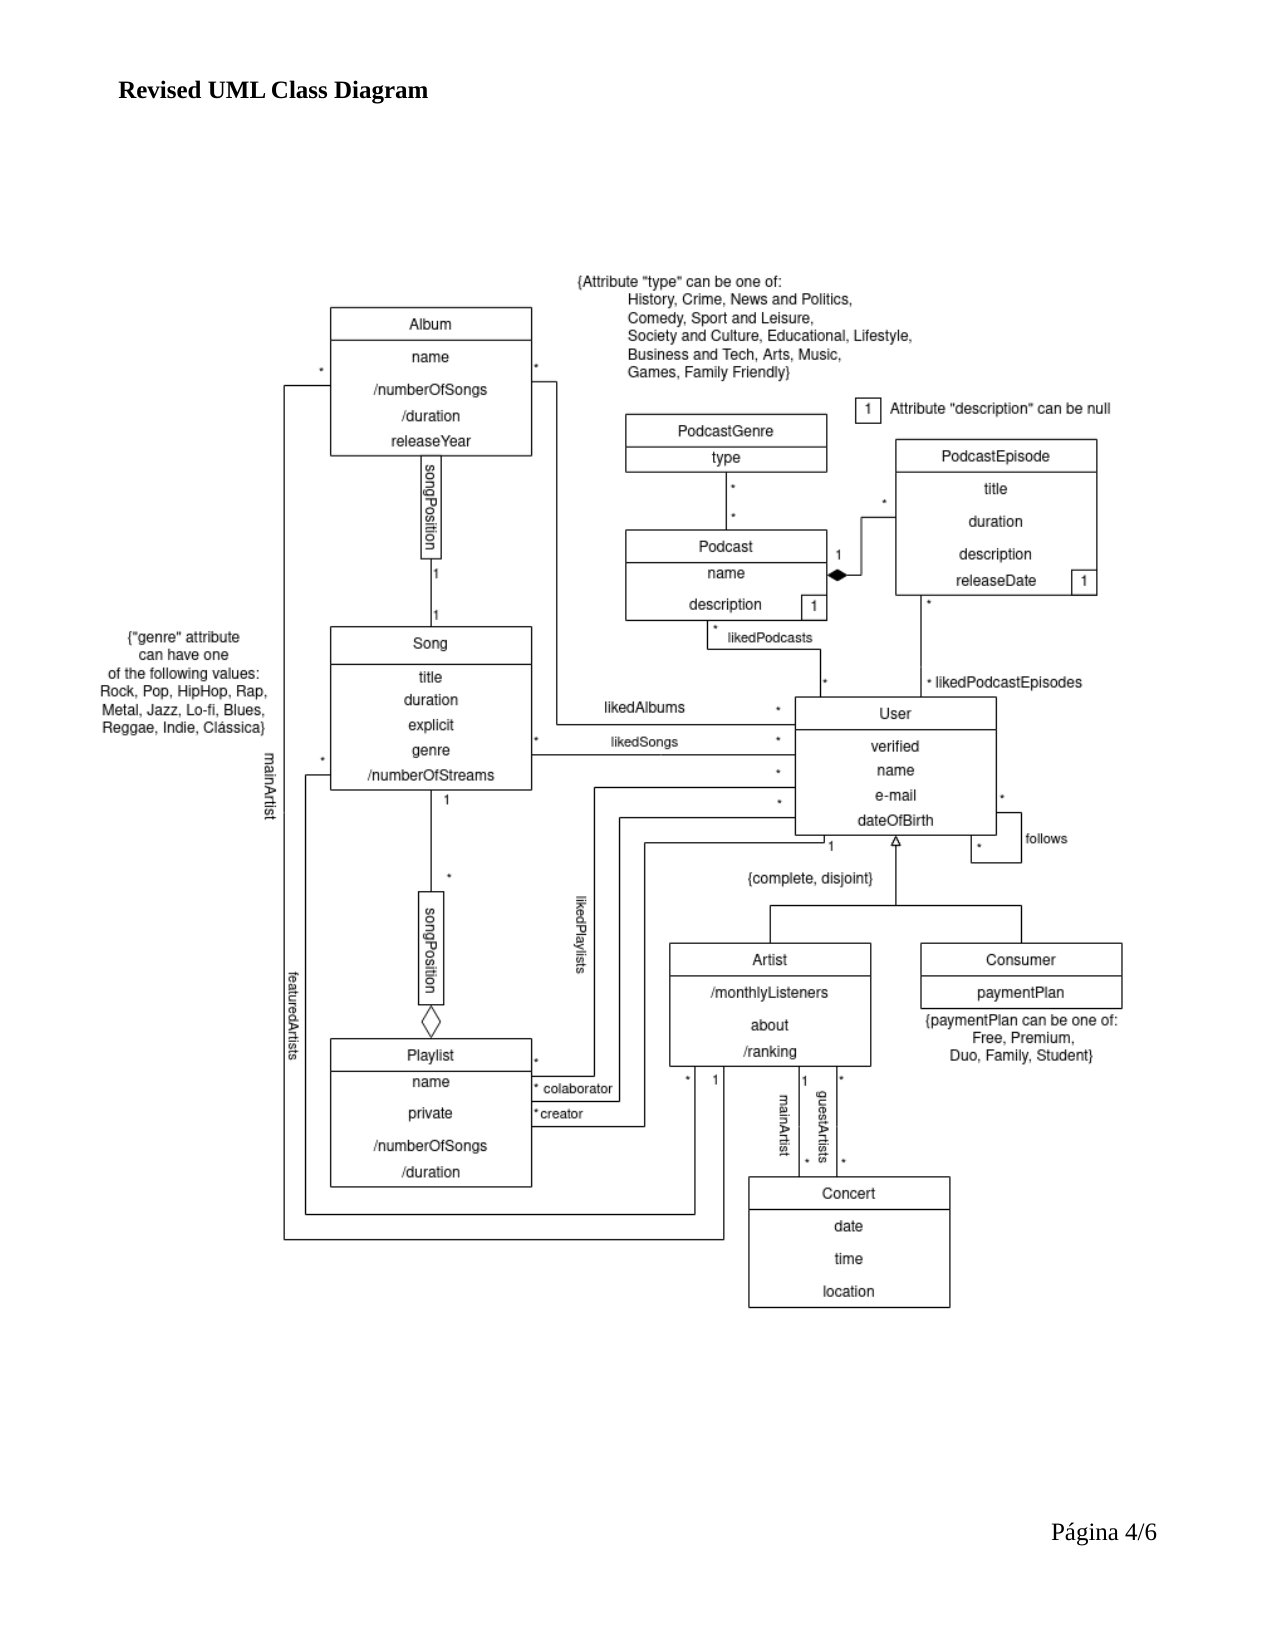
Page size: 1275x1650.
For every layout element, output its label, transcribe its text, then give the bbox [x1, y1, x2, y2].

text Revised UML Class Diagram [118, 75, 1157, 104]
